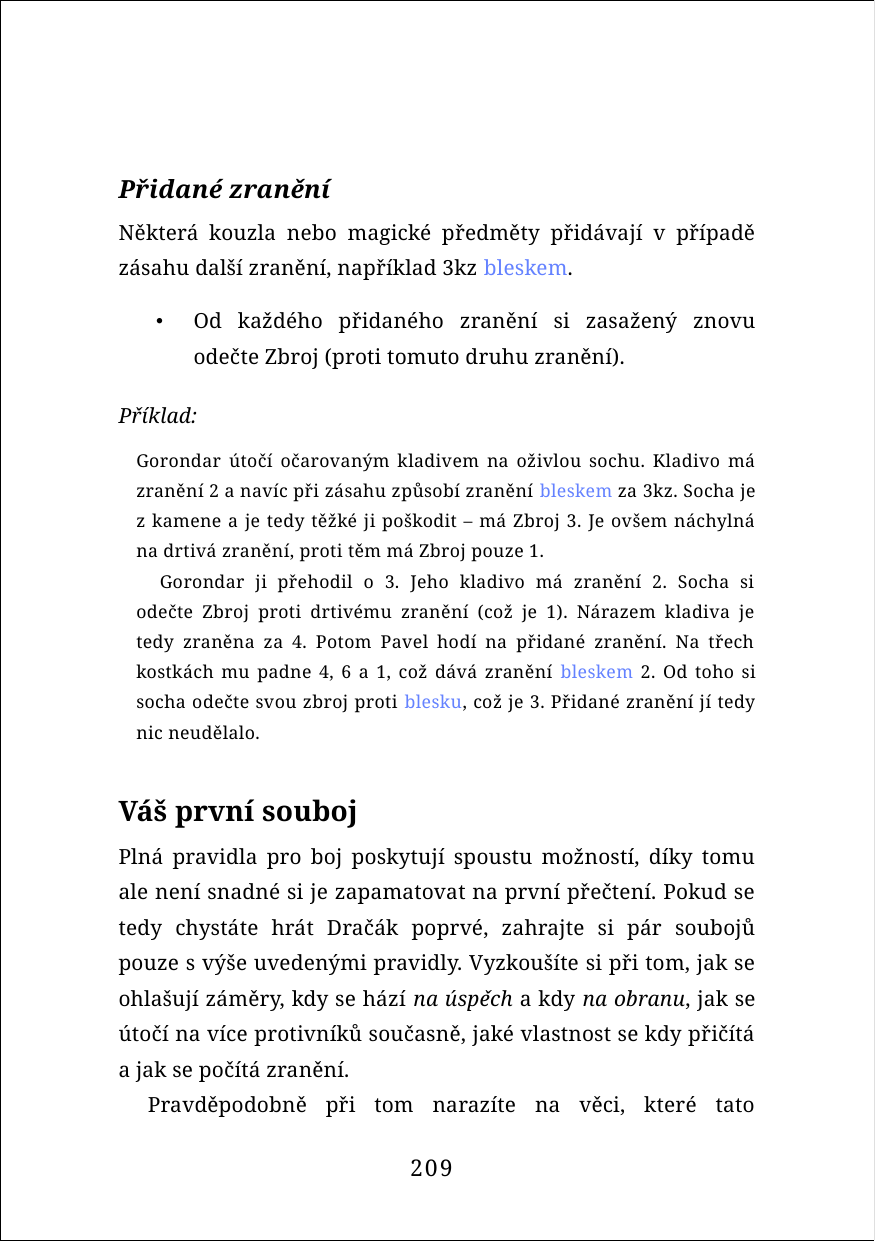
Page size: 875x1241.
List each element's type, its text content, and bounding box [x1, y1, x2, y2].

subtitle Přidané zranění [118, 172, 756, 206]
subtitle Váš první souboj [118, 792, 756, 830]
text Plná pravidla pro boj poskytují spoustu možností, díky tomu ale není snadné si je zapamatovat na první přečtení. Pokud se tedy chystáte hrát Dračák poprvé, zahrajte si pár soubojů pouze s výše uvedenými pravidly. Vyzkoušíte si při tom, jak se ohlašují záměry, kdy se hází na úspěch a kdy na obranu, jak se útočí na více protivníků současně, jaké vlastnost se kdy přičítá a jak se počítá zranění. Pravděpodobně při tom narazíte na věci, které tato [118, 842, 756, 1119]
list Od každého přidaného zranění si zasažený znovu odečte Zbroj (proti tomuto druhu zranění). [156, 306, 756, 370]
text Gorondar útočí očarovaným kladivem na oživlou sochu. Kladivo má zranění 2 a navíc při zásahu způsobí zranění bleskem za 3kz. Socha je z kamene a je tedy těžké ji poškodit – má Zbroj 3. Je ovšem náchylná na drtivá zranění, proti těm má Zbroj pouze 1. Gorondar ji přehodil o 3. Jeho kladivo má zranění 2. Socha si odečte Zbroj proti drtivému zranění (což je 1). Nárazem kladiva je tedy zraněna za 4. Potom Pavel hodí na přidané zranění. Na třech kostkách mu padne 4, 6 a 1, což dává zranění bleskem 2. Od toho si socha odečte svou zbroj proti blesku, což je 3. Přidané zranění jí tedy nic neudělalo. [136, 448, 756, 744]
text Příklad: [118, 401, 756, 429]
text Některá kouzla nebo magické předměty přidávají v případě zásahu další zranění, například 3kz bleskem. [118, 218, 756, 282]
